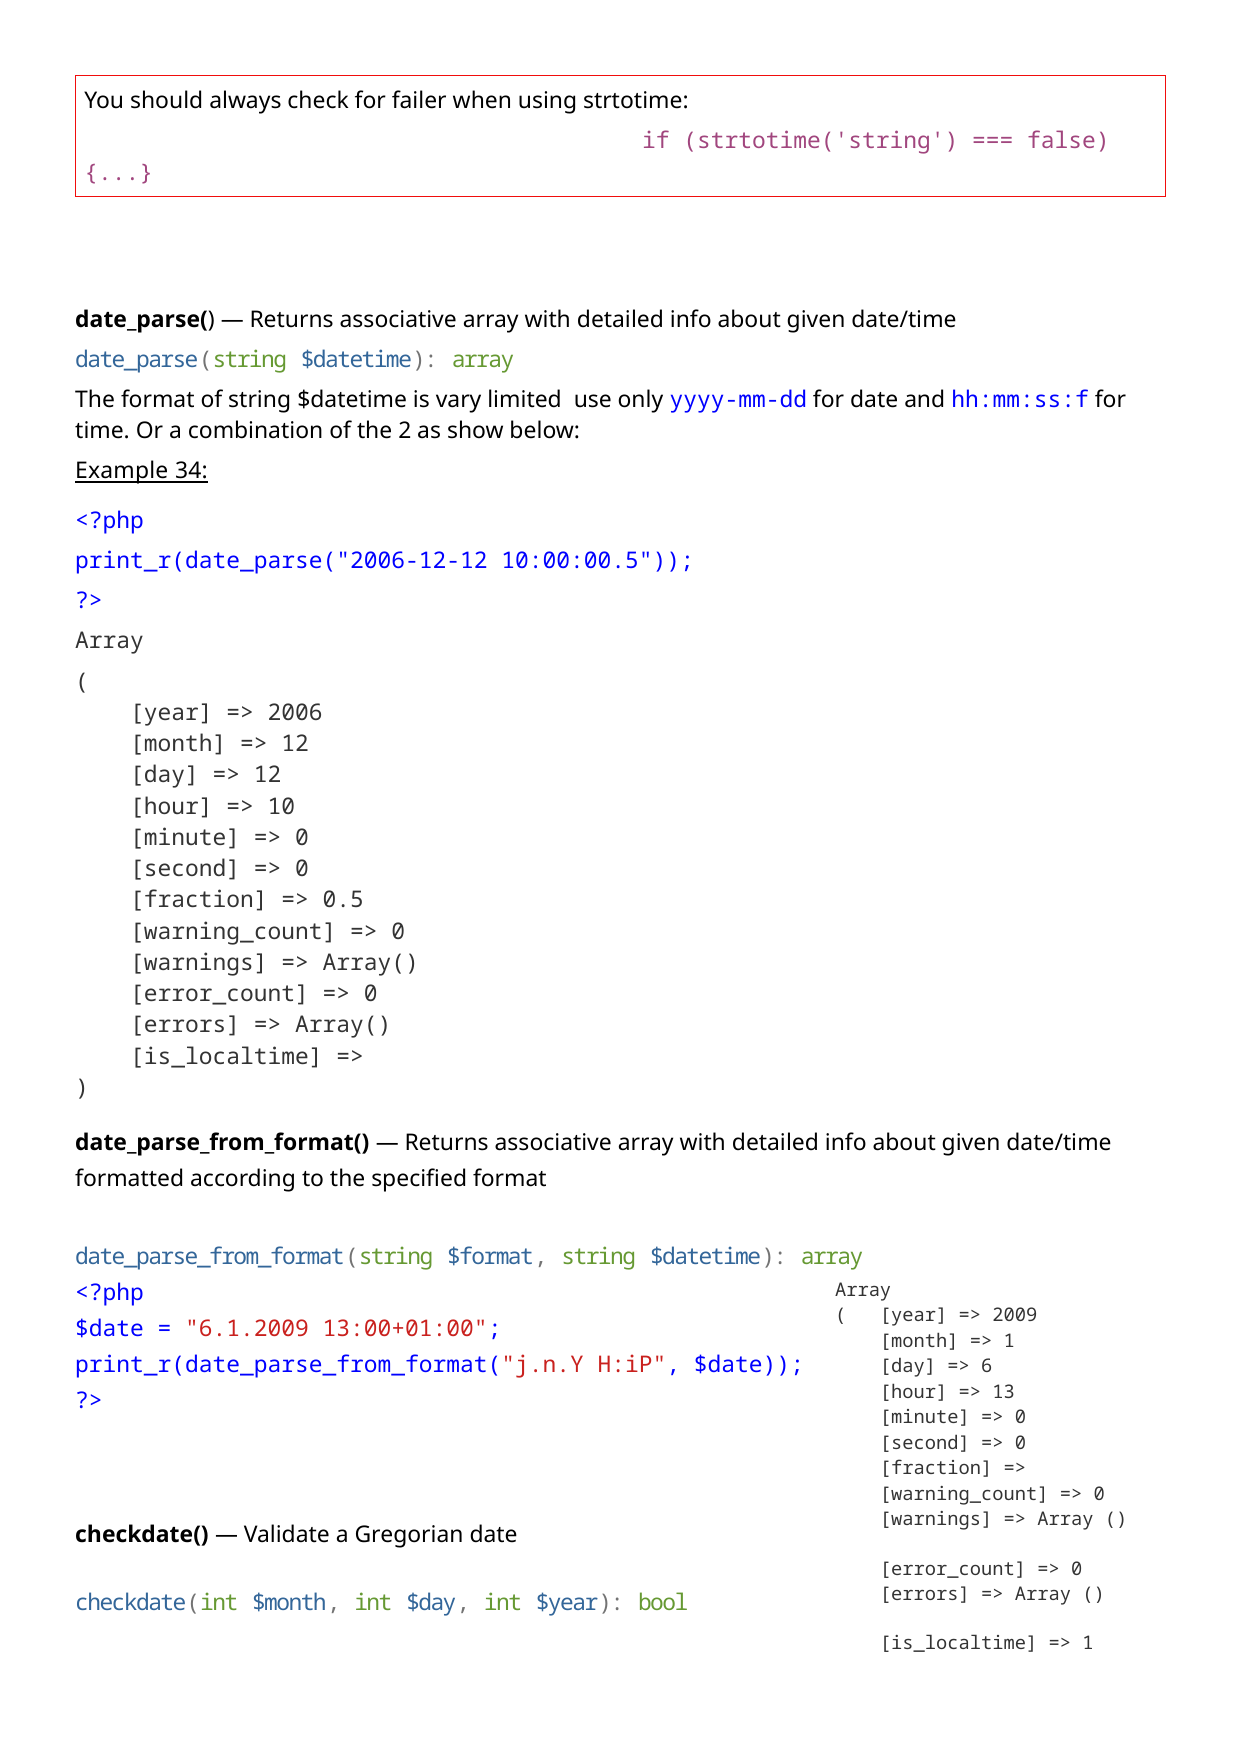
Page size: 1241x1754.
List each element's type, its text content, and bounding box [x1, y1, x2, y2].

text ?> [75, 584, 1166, 615]
table_header <?php $date = "6.1.2009 13:00+01:00"; print_r(date_parse_from_format("j.n.Y H:iP", $date)); ?> checkdate() — Validate a Gregorian date checkdate(int $month, int $day, int $year): bool [75, 1276, 835, 1655]
text [is_localtime] => [75, 1039, 1166, 1071]
text [day] => 12 [75, 758, 1166, 789]
text [hour] => 10 [75, 789, 1166, 821]
text <?php [75, 504, 1166, 535]
text [warnings] => Array() [75, 946, 1166, 977]
text [month] => 12 [75, 727, 1166, 758]
text Array [75, 624, 1166, 656]
text date_parse() — Returns associative array with detailed info about given date/time [75, 303, 1166, 334]
text [fraction] => 0.5 [75, 883, 1166, 914]
table_header Array ( [year] => 2009 [month] => 1 [day] => 6 [hour] => 13 [minute] => 0 [second] => 0 [fraction] => [warning_count] => 0 [warnings] => Array () [error_count] => 0 [errors] => Array () [is_localtime] => 1 [835, 1276, 1166, 1655]
text Example 34: [75, 454, 1166, 486]
text print_r(date_parse("2006-12-12 10:00:00.5")); [75, 544, 1166, 575]
text [second] => 0 [75, 852, 1166, 883]
text You should always check for failer when using strtotime: [76, 76, 1165, 115]
text [warning_count] => 0 [75, 914, 1166, 946]
text The format of string $datetime is vary limited use only yyyy-mm-dd for date and hh:mm:ss:f for time. Or a combination of the 2 as show below: [75, 383, 1166, 446]
text [minute] => 0 [75, 821, 1166, 852]
text date_parse_from_format(string $format, string $datetime): array [75, 1240, 1166, 1271]
text ( [75, 664, 1166, 696]
text [year] => 2006 [75, 696, 1166, 727]
text ) [75, 1071, 1166, 1102]
text [error_count] => 0 [75, 977, 1166, 1008]
text date_parse(string $datetime): array [75, 343, 1166, 374]
text if (strtotime('string') === false) {...} [76, 115, 1165, 196]
text date_parse_from_format() — Returns associative array with detailed info about given date/time formatted according to the specified format [75, 1126, 1166, 1193]
text [errors] => Array() [75, 1008, 1166, 1039]
